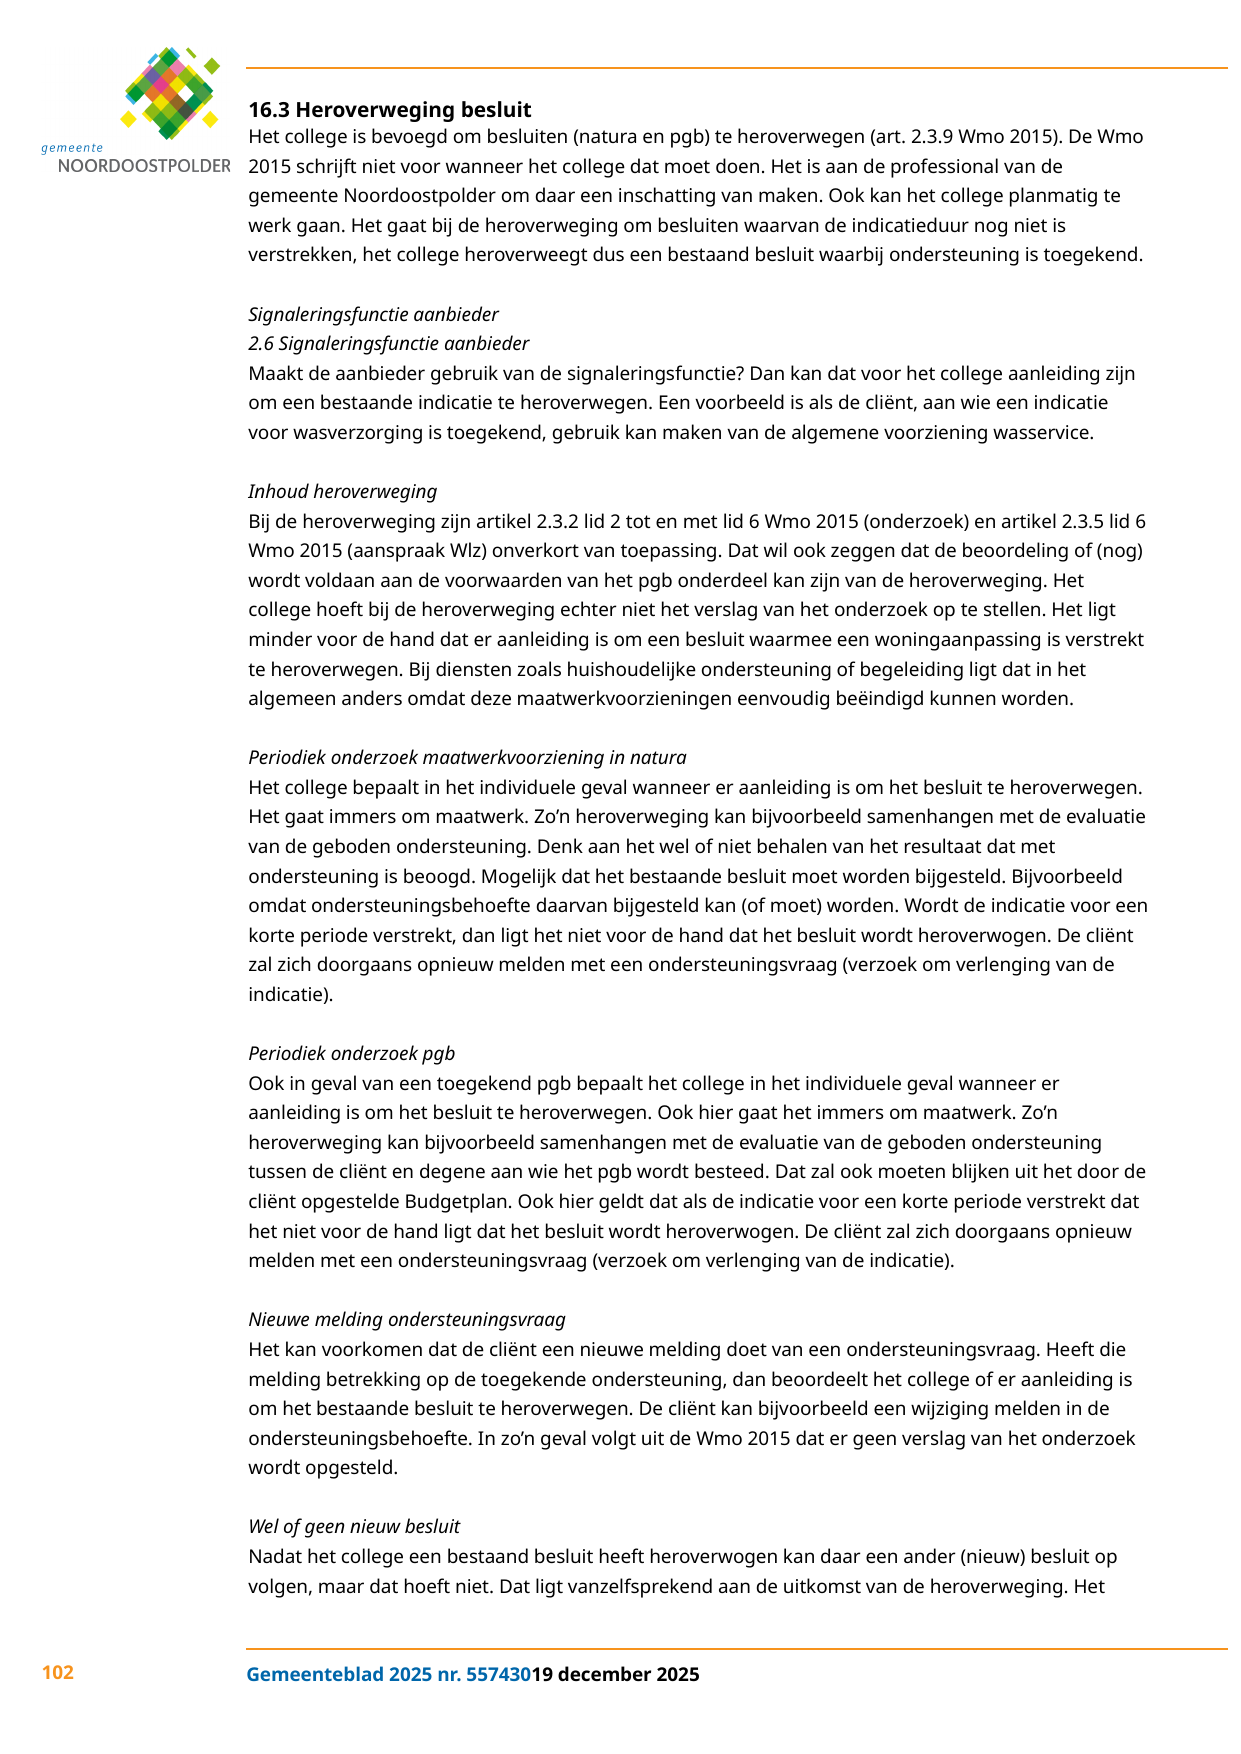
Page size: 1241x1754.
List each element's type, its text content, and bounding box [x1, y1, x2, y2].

text Bij de heroverweging zijn artikel 2.3.2 lid 2 tot en met lid 6 Wmo 2015 (onderzoek) en artikel 2.3.5 lid 6 Wmo 2015 (aanspraak Wlz) onverkort van toepassing. Dat wil ook zeggen dat de beoordeling of (nog) wordt voldaan aan de voorwaarden van het pgb onderdeel kan zijn van de heroverweging. Het college hoeft bij de heroverweging echter niet het verslag van het onderzoek op te stellen. Het ligt minder voor de hand dat er aanleiding is om een besluit waarmee een woningaanpassing is verstrekt te heroverwegen. Bij diensten zoals huishoudelijke ondersteuning of begeleiding ligt dat in het algemeen anders omdat deze maatwerkvoorzieningen eenvoudig beëindigd kunnen worden. [248, 508, 1152, 711]
text Ook in geval van een toegekend pgb bepaalt het college in het individuele geval wanneer er aanleiding is om het besluit te heroverwegen. Ook hier gaat het immers om maatwerk. Zo’n heroverweging kan bijvoorbeeld samenhangen met de evaluatie van de geboden ondersteuning tussen de cliënt en degene aan wie het pgb wordt besteed. Dat zal ook moeten blijken uit het door de cliënt opgestelde Budgetplan. Ook hier geldt dat als de indicatie voor een korte periode verstrekt dat het niet voor de hand ligt dat het besluit wordt heroverwogen. De cliënt zal zich doorgaans opnieuw melden met een ondersteuningsvraag (verzoek om verlenging van de indicatie). [248, 1070, 1152, 1273]
text Inhoud heroverweging [248, 478, 1152, 504]
text 16.3 Heroverweging besluit [248, 95, 1152, 123]
text Het college bepaalt in het individuele geval wanneer er aanleiding is om het besluit te heroverwegen. Het gaat immers om maatwerk. Zo’n heroverweging kan bijvoorbeeld samenhangen met de evaluatie van de geboden ondersteuning. Denk aan het wel of niet behalen van het resultaat dat met ondersteuning is beoogd. Mogelijk dat het bestaande besluit moet worden bijgesteld. Bijvoorbeeld omdat ondersteuningsbehoefte daarvan bijgesteld kan (of moet) worden. Wordt de indicatie voor een korte periode verstrekt, dan ligt het niet voor de hand dat het besluit wordt heroverwogen. De cliënt zal zich doorgaans opnieuw melden met een ondersteuningsvraag (verzoek om verlenging van de indicatie). [248, 774, 1152, 1007]
text 2.6 Signaleringsfunctie aanbieder [248, 330, 1152, 356]
text Wel of geen nieuw besluit [248, 1514, 1152, 1539]
text Het kan voorkomen dat de cliënt een nieuwe melding doet van een ondersteuningsvraag. Heeft die melding betrekking op de toegekende ondersteuning, dan beoordeelt het college of er aanleiding is om het bestaande besluit te heroverwegen. De cliënt kan bijvoorbeeld een wijziging melden in de ondersteuningsbehoefte. In zo’n geval volgt uit de Wmo 2015 dat er geen verslag van het onderzoek wordt opgesteld. [248, 1336, 1152, 1480]
text Maakt de aanbieder gebruik van de signaleringsfunctie? Dan kan dat voor het college aanleiding zijn om een bestaande indicatie te heroverwegen. Een voorbeeld is als de cliënt, aan wie een indicatie voor wasverzorging is toegekend, gebruik kan maken van de algemene voorziening wasservice. [248, 360, 1152, 445]
text Het college is bevoegd om besluiten (natura en pgb) te heroverwegen (art. 2.3.9 Wmo 2015). De Wmo 2015 schrijft niet voor wanneer het college dat moet doen. Het is aan de professional van de gemeente Noordoostpolder om daar een inschatting van maken. Ook kan het college planmatig te werk gaan. Het gaat bij de heroverweging om besluiten waarvan de indicatieduur nog niet is verstrekken, het college heroverweegt dus een bestaand besluit waarbij ondersteuning is toegekend. [248, 123, 1152, 267]
text Nadat het college een bestaand besluit heeft heroverwogen kan daar een ander (nieuw) besluit op volgen, maar dat hoeft niet. Dat ligt vanzelfsprekend aan de uitkomst van de heroverweging. Het [248, 1543, 1152, 1598]
text Signaleringsfunctie aanbieder [248, 301, 1152, 326]
picture [41, 47, 231, 172]
text Periodiek onderzoek pgb [248, 1040, 1152, 1066]
text Periodiek onderzoek maatwerkvoorziening in natura [248, 744, 1152, 770]
text Nieuwe melding ondersteuningsvraag [248, 1307, 1152, 1332]
